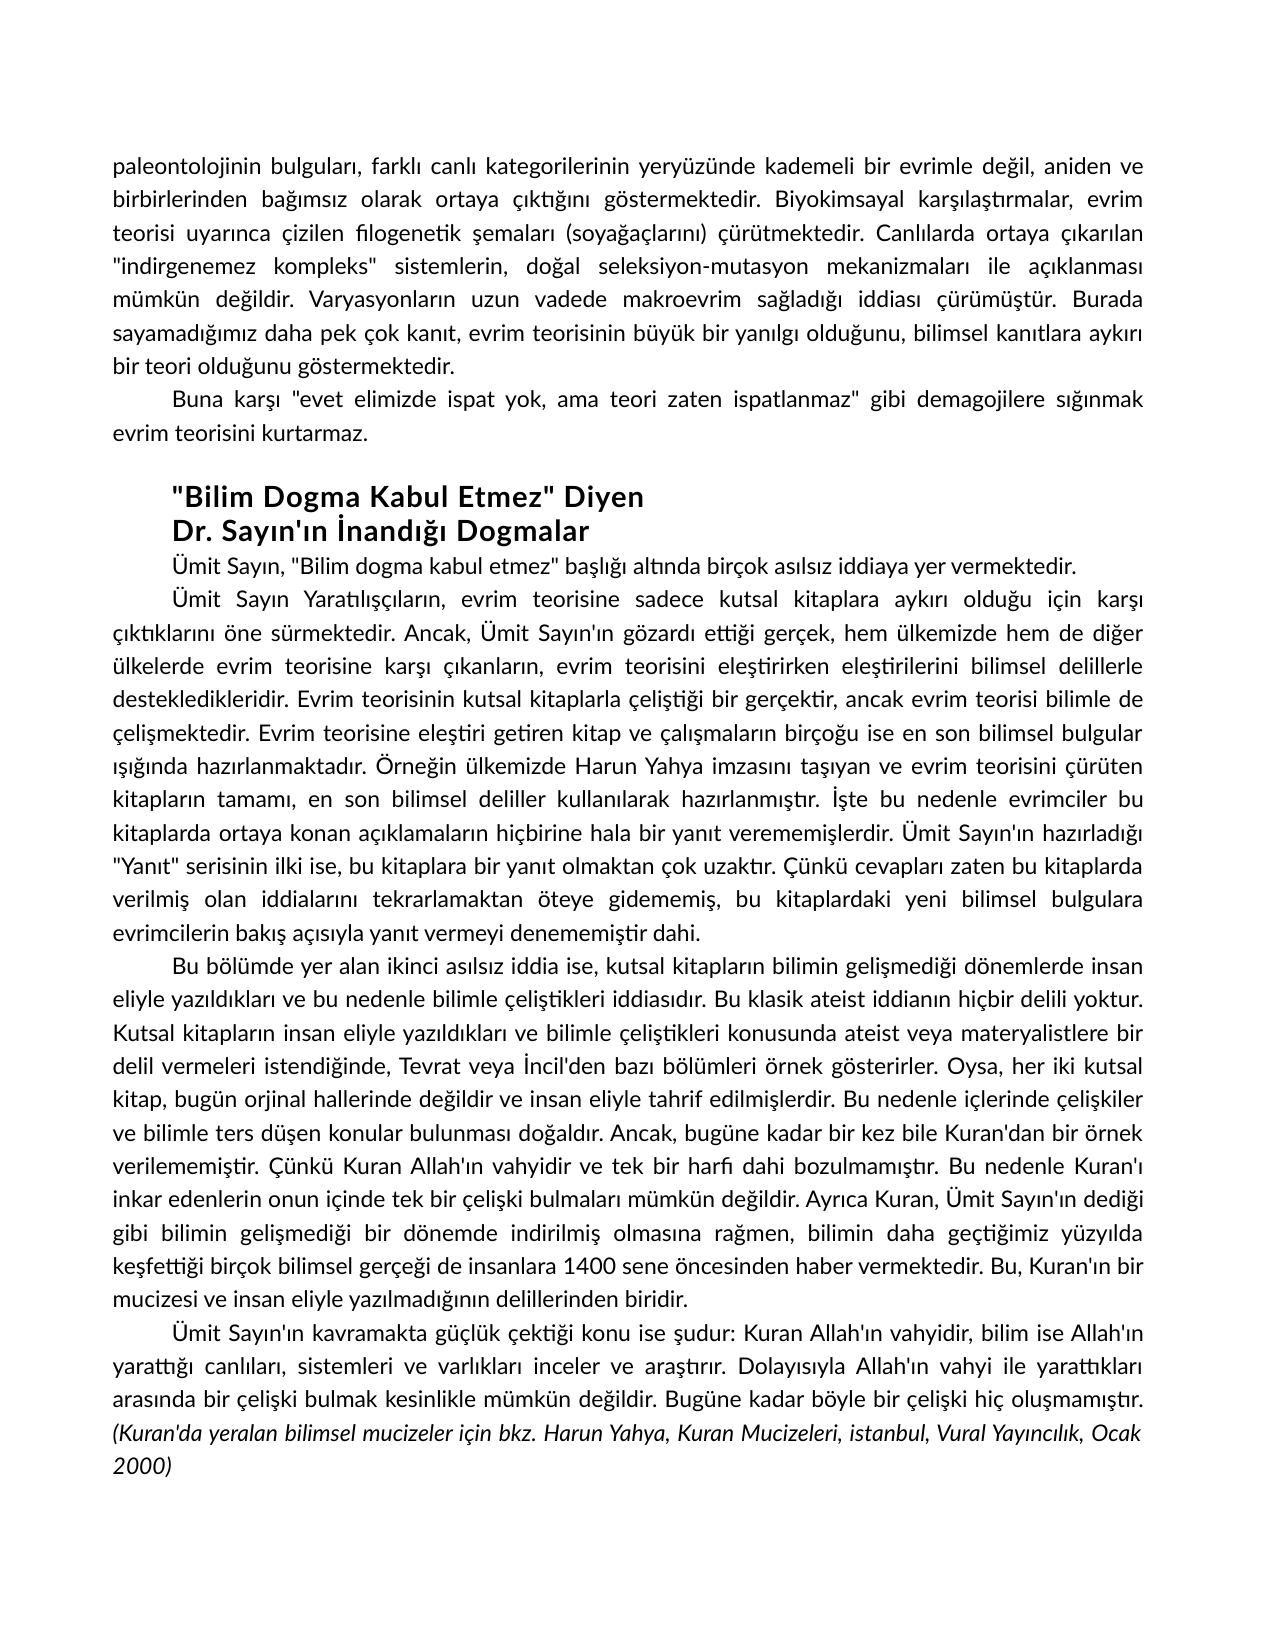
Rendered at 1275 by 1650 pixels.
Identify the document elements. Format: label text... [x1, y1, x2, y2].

text Ümit Sayın, "Bilim dogma kabul etmez" başlığı altında birçok asılsız iddiaya yer vermektedir. [112, 548, 1145, 581]
text Ümit Sayın'ın kavramakta güçlük çektiği konu ise şudur: Kuran Allah'ın vahyidir, bilim ise Allah'ın yarattığı canlıları, sistemleri ve varlıkları inceler ve araştırır. Dolayısıyla Allah'ın vahyi ile yarattıkları arasında bir çelişki bulmak kesinlikle mümkün değildir. Bugüne kadar böyle bir çelişki hiç oluşmamıştır. (Kuran'da yeralan bilimsel mucizeler için bkz. Harun Yahya, Kuran Mucizeleri, istanbul, Vural Yayıncılık, Ocak 2000) [112, 1314, 1145, 1481]
text Dr. Sayın'ın İnandığı Dogmalar [112, 514, 1145, 548]
text Ümit Sayın Yaratılışçıların, evrim teorisine sadece kutsal kitaplara aykırı olduğu için karşı çıktıklarını öne sürmektedir. Ancak, Ümit Sayın'ın gözardı ettiği gerçek, hem ülkemizde hem de diğer ülkelerde evrim teorisine karşı çıkanların, evrim teorisini eleştirirken eleştirilerini bilimsel delillerle destekledikleridir. Evrim teorisinin kutsal kitaplarla çeliştiği bir gerçektir, ancak evrim teorisi bilimle de çelişmektedir. Evrim teorisine eleştiri getiren kitap ve çalışmaların birçoğu ise en son bilimsel bulgular ışığında hazırlanmaktadır. Örneğin ülkemizde Harun Yahya imzasını taşıyan ve evrim teorisini çürüten kitapların tamamı, en son bilimsel deliller kullanılarak hazırlanmıştır. İşte bu nedenle evrimciler bu kitaplarda ortaya konan açıklamaların hiçbirine hala bir yanıt verememişlerdir. Ümit Sayın'ın hazırladığı "Yanıt" serisinin ilki ise, bu kitaplara bir yanıt olmaktan çok uzaktır. Çünkü cevapları zaten bu kitaplarda verilmiş olan iddialarını tekrarlamaktan öteye gidememiş, bu kitaplardaki yeni bilimsel bulgulara evrimcilerin bakış açısıyla yanıt vermeyi denememiştir dahi. [112, 581, 1145, 948]
text Bu bölümde yer alan ikinci asılsız iddia ise, kutsal kitapların bilimin gelişmediği dönemlerde insan eliyle yazıldıkları ve bu nedenle bilimle çeliştikleri iddiasıdır. Bu klasik ateist iddianın hiçbir delili yoktur. Kutsal kitapların insan eliyle yazıldıkları ve bilimle çeliştikleri konusunda ateist veya materyalistlere bir delil vermeleri istendiğinde, Tevrat veya İncil'den bazı bölümleri örnek gösterirler. Oysa, her iki kutsal kitap, bugün orjinal hallerinde değildir ve insan eliyle tahrif edilmişlerdir. Bu nedenle içlerinde çelişkiler ve bilimle ters düşen konular bulunması doğaldır. Ancak, bugüne kadar bir kez bile Kuran'dan bir örnek verilememiştir. Çünkü Kuran Allah'ın vahyidir ve tek bir harfi dahi bozulmamıştır. Bu nedenle Kuran'ı inkar edenlerin onun içinde tek bir çelişki bulmaları mümkün değildir. Ayrıca Kuran, Ümit Sayın'ın dediği gibi bilimin gelişmediği bir dönemde indirilmiş olmasına rağmen, bilimin daha geçtiğimiz yüzyılda keşfettiği birçok bilimsel gerçeği de insanlara 1400 sene öncesinden haber vermektedir. Bu, Kuran'ın bir mucizesi ve insan eliyle yazılmadığının delillerinden biridir. [112, 948, 1145, 1314]
text paleontolojinin bulguları, farklı canlı kategorilerinin yeryüzünde kademeli bir evrimle değil, aniden ve birbirlerinden bağımsız olarak ortaya çıktığını göstermektedir. Biyokimsayal karşılaştırmalar, evrim teorisi uyarınca çizilen filogenetik şemaları (soyağaçlarını) çürütmektedir. Canlılarda ortaya çıkarılan "indirgenemez kompleks" sistemlerin, doğal seleksiyon-mutasyon mekanizmaları ile açıklanması mümkün değildir. Varyasyonların uzun vadede makroevrim sağladığı iddiası çürümüştür. Burada sayamadığımız daha pek çok kanıt, evrim teorisinin büyük bir yanılgı olduğunu, bilimsel kanıtlara aykırı bir teori olduğunu göstermektedir. [112, 148, 1145, 381]
text "Bilim Dogma Kabul Etmez" Diyen [112, 481, 1145, 514]
text Buna karşı "evet elimizde ispat yok, ama teori zaten ispatlanmaz" gibi demagojilere sığınmak evrim teorisini kurtarmaz. [112, 381, 1145, 448]
